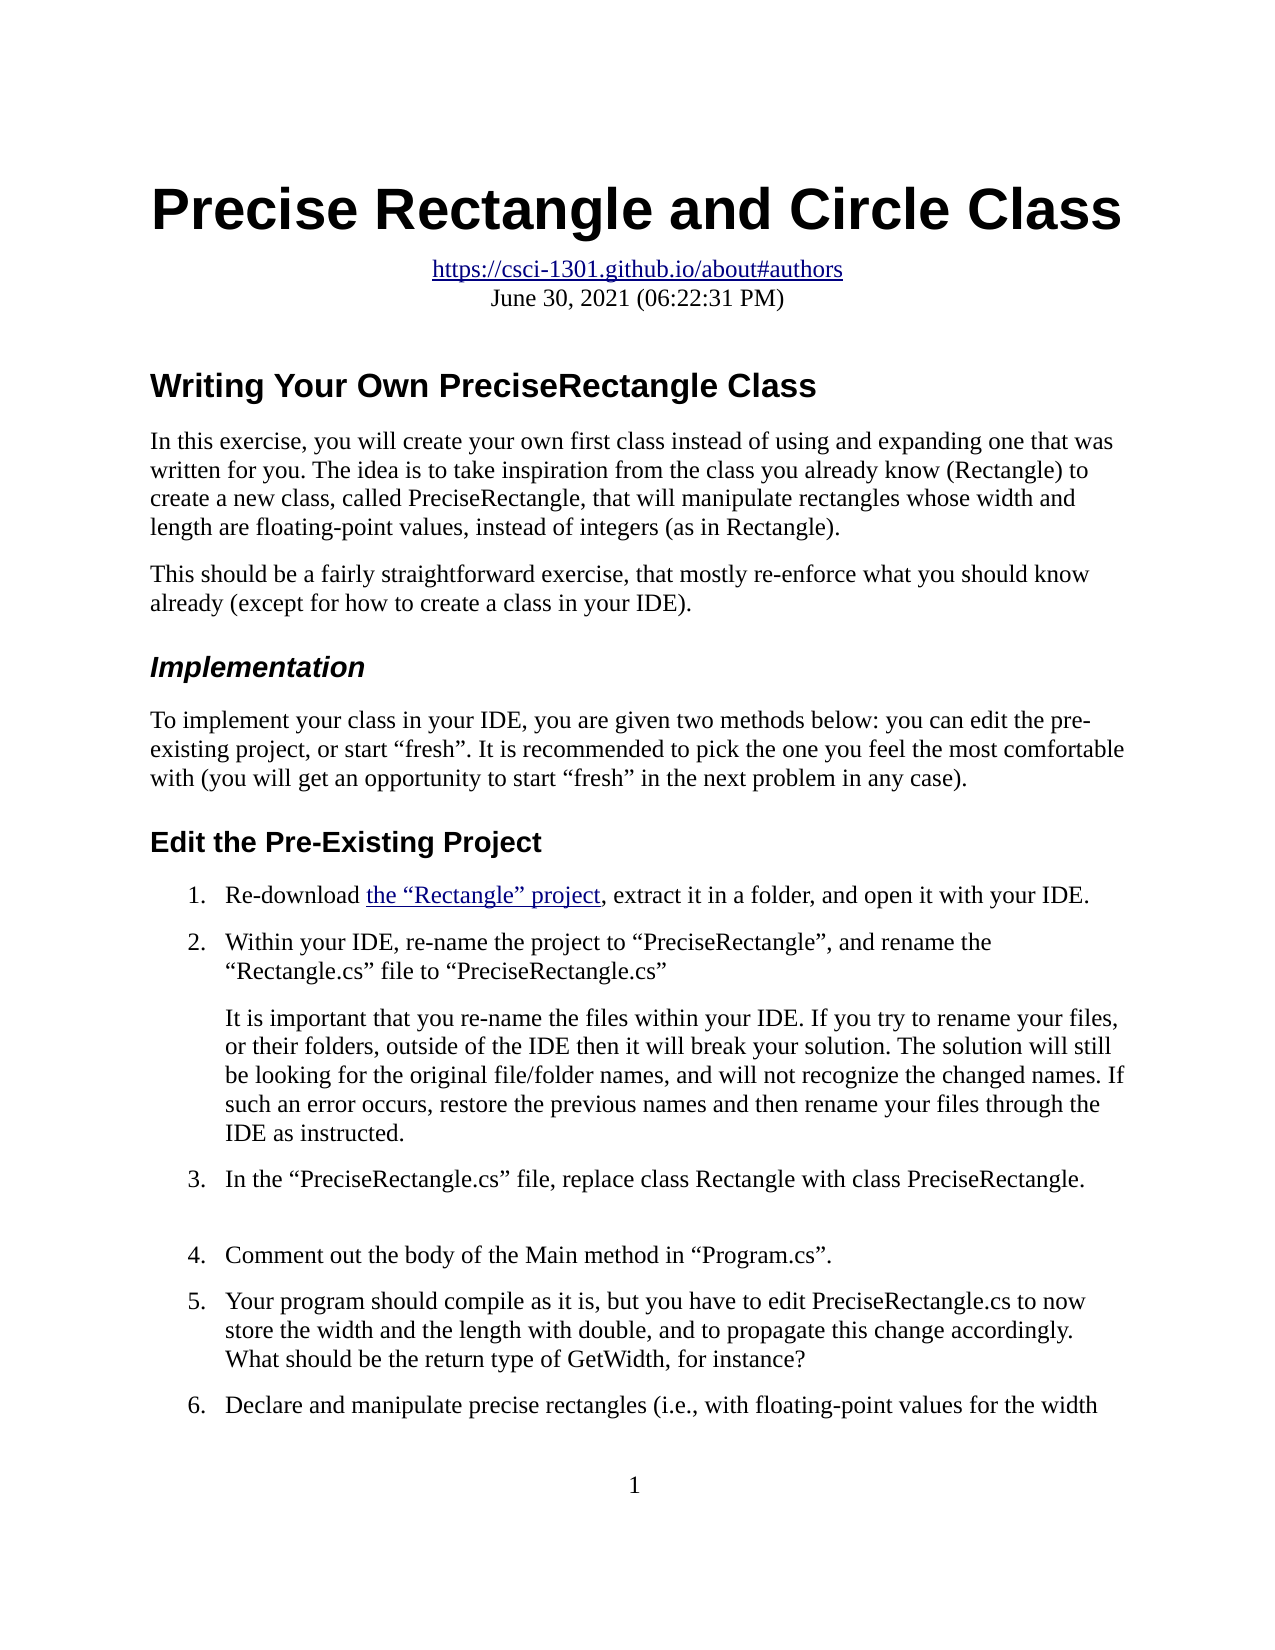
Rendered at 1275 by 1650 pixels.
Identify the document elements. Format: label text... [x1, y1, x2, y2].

text To implement your class in your IDE, you are given two methods below: you can edit the pre-existing project, or start “fresh”. It is recommended to pick the one you feel the most comfortable with (you will get an opportunity to start “fresh” in the next problem in any case). [150, 705, 1125, 792]
subtitle Edit the Pre-Existing Project [150, 826, 1125, 859]
text In this exercise, you will create your own first class instead of using and expanding one that was written for you. The idea is to take inspiration from the class you already know (Rectangle) to create a new class, called PreciseRectangle, that will manipulate rectangles whose width and length are floating-point values, instead of integers (as in Rectangle). [150, 426, 1125, 541]
text This should be a fairly straightforward exercise, that mostly re-enforce what you should know already (except for how to create a class in your IDE). [150, 559, 1125, 616]
list Your program should compile as it is, but you have to edit PreciseRectangle.cs to now store the width and the length with double, and to propagate this change accordingly. What should be the return type of GetWidth, for instance? [187, 1286, 1125, 1373]
title Precise Rectangle and Circle Class [150, 175, 1125, 242]
subtitle Writing Your Own PreciseRectangle Class [150, 366, 1125, 404]
list It is important that you re-name the files within your IDE. If you try to rename your files, or their folders, outside of the IDE then it will break your solution. The solution will still be looking for the original file/folder names, and will not recognize the changed names. If such an error occurs, restore the previous names and then rename your files through the IDE as instructed. [187, 1003, 1125, 1146]
list Comment out the body of the Main method in “Program.cs”. [187, 1240, 1125, 1268]
list Within your IDE, re-name the project to “PreciseRectangle”, and rename the “Rectangle.cs” file to “PreciseRectangle.cs” [187, 927, 1125, 985]
text June 30, 2021 (06:22:31 PM) [150, 283, 1125, 312]
list Re-download the “Rectangle” project, extract it in a folder, and open it with your IDE. [187, 881, 1125, 909]
list In the “PreciseRectangle.cs” file, replace class Rectangle with class PreciseRectangle. [187, 1164, 1125, 1222]
subtitle Implementation [150, 650, 1125, 684]
text https://csci-1301.github.io/about#authors [150, 254, 1125, 283]
list Declare and manipulate precise rectangles (i.e., with floating-point values for the width [187, 1391, 1125, 1419]
